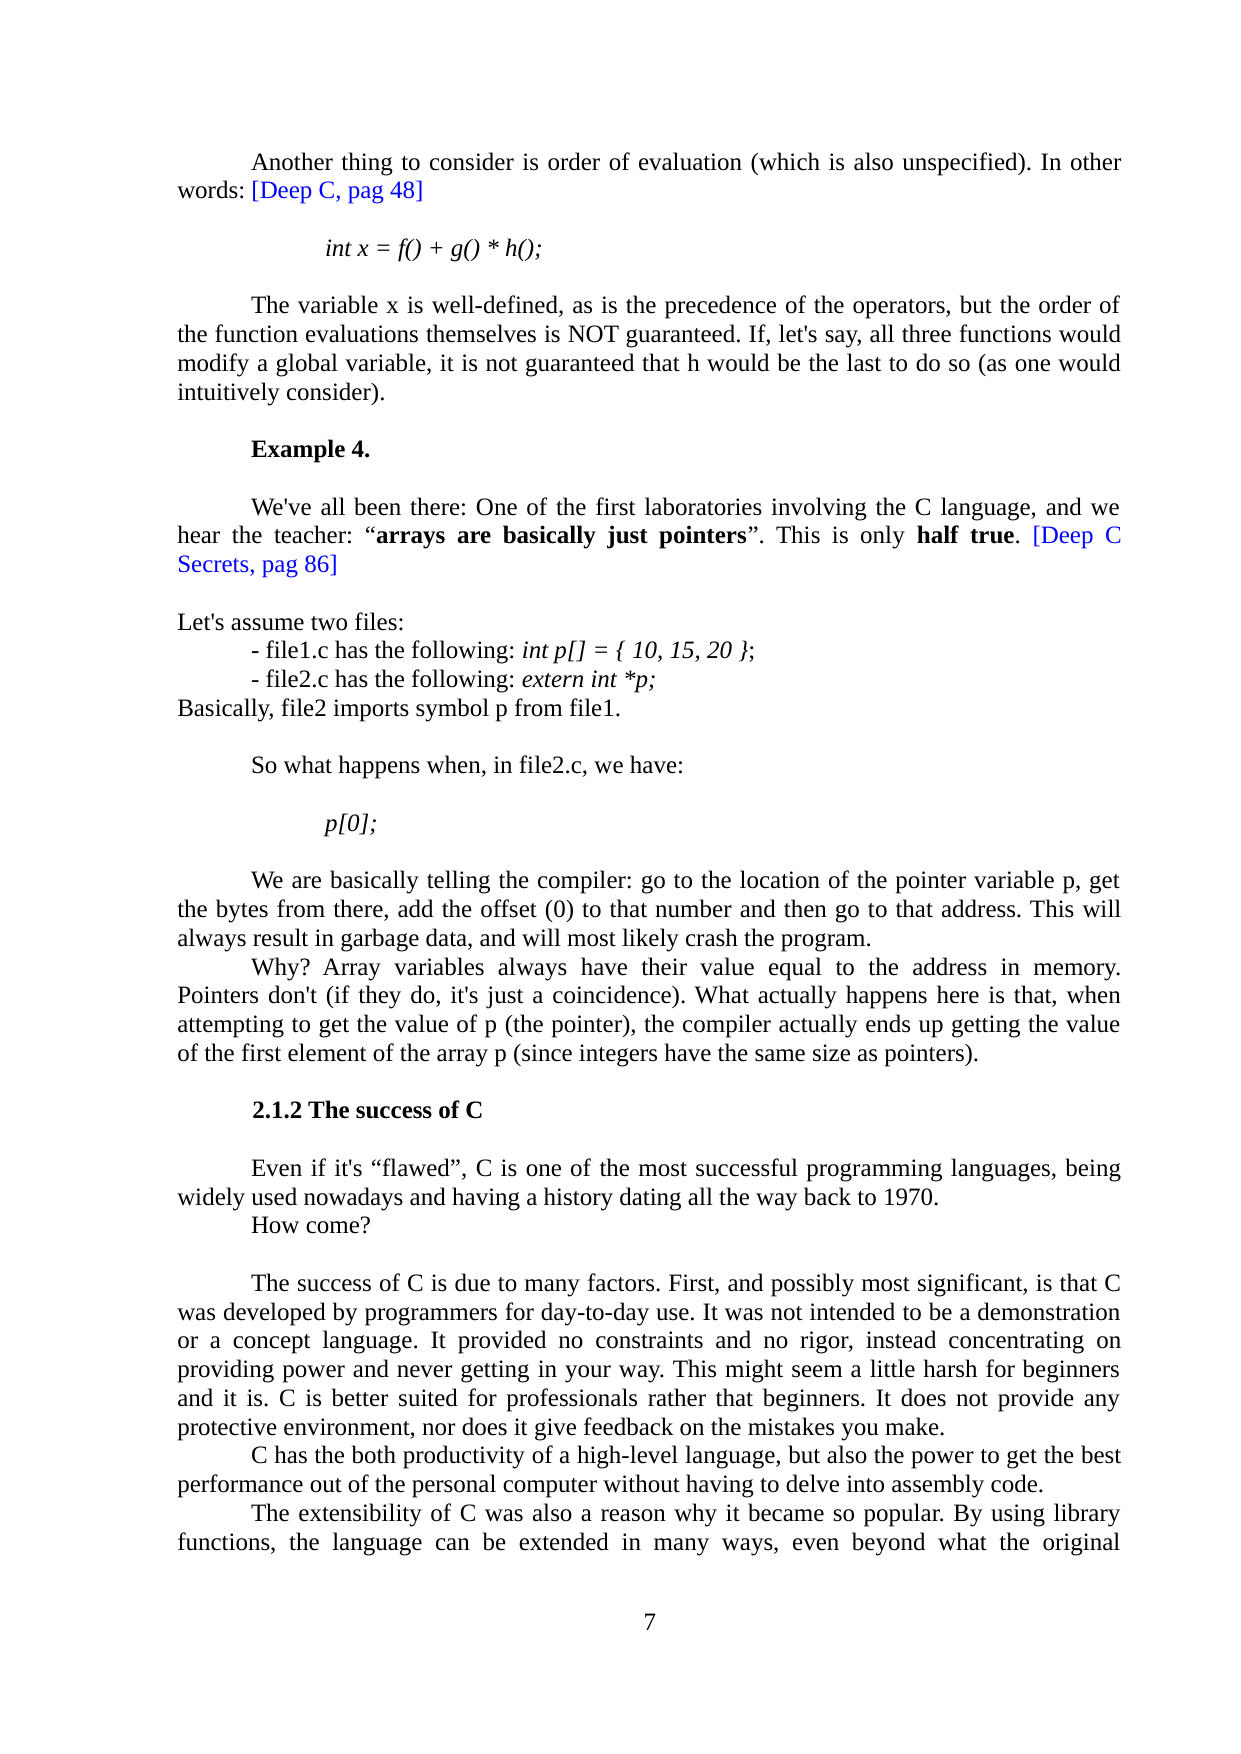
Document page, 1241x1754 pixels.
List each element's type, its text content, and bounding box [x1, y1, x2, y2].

text We've all been there: One of the first laboratories involving the C language, and we hear the teacher: “arrays are basically just pointers”. This is only half true. [Deep C Secrets, pag 86] [177, 492, 1122, 578]
text How come? [177, 1211, 1122, 1239]
text Another thing to consider is order of evaluation (which is also unspecified). In other words: [Deep C, pag 48] [177, 147, 1122, 204]
text int x = f() + g() * h(); [177, 233, 1122, 262]
text p[0]; [177, 808, 1122, 837]
text We are basically telling the compiler: go to the location of the pointer variable p, get the bytes from there, add the offset (0) to that number and then go to that address. This will always result in garbage data, and will most likely crash the program. [177, 866, 1122, 952]
text Basically, file2 imports symbol p from file1. [177, 693, 1122, 722]
text The extensibility of C was also a reason why it became so popular. By using library functions, the language can be extended in many ways, even beyond what the original [177, 1498, 1122, 1556]
text - file1.c has the following: int p[] = { 10, 15, 20 }; [177, 636, 1122, 664]
text The variable x is well-defined, as is the precedence of the operators, but the order of the function evaluations themselves is NOT guaranteed. If, let's say, all three functions would modify a global variable, it is not guaranteed that h would be the last to do so (as one would intuitively consider). [177, 291, 1122, 406]
text - file2.c has the following: extern int *p; [177, 664, 1122, 693]
text So what happens when, in file2.c, we have: [177, 751, 1122, 779]
text Even if it's “flawed”, C is one of the most successful programming languages, being widely used nowadays and having a history dating all the way back to 1970. [177, 1153, 1122, 1211]
text Example 4. [177, 434, 1122, 463]
subtitle 2.1.2 The success of C [177, 1096, 1122, 1124]
text C has the both productivity of a high-level language, but also the power to get the best performance out of the personal computer without having to delve into assembly code. [177, 1441, 1122, 1498]
text Let's assume two files: [177, 607, 1122, 636]
text Why? Array variables always have their value equal to the address in memory. Pointers don't (if they do, it's just a coincidence). What actually happens here is that, when attempting to get the value of p (the pointer), the compiler actually ends up getting the value of the first element of the array p (since integers have the same size as pointers). [177, 952, 1122, 1067]
text The success of C is due to many factors. First, and possibly most significant, is that C was developed by programmers for day-to-day use. It was not intended to be a demonstration or a concept language. It provided no constraints and no rigor, instead concentrating on providing power and never getting in your way. This might seem a little harsh for beginners and it is. C is better suited for professionals rather that beginners. It does not provide any protective environment, nor does it give feedback on the mistakes you make. [177, 1268, 1122, 1441]
